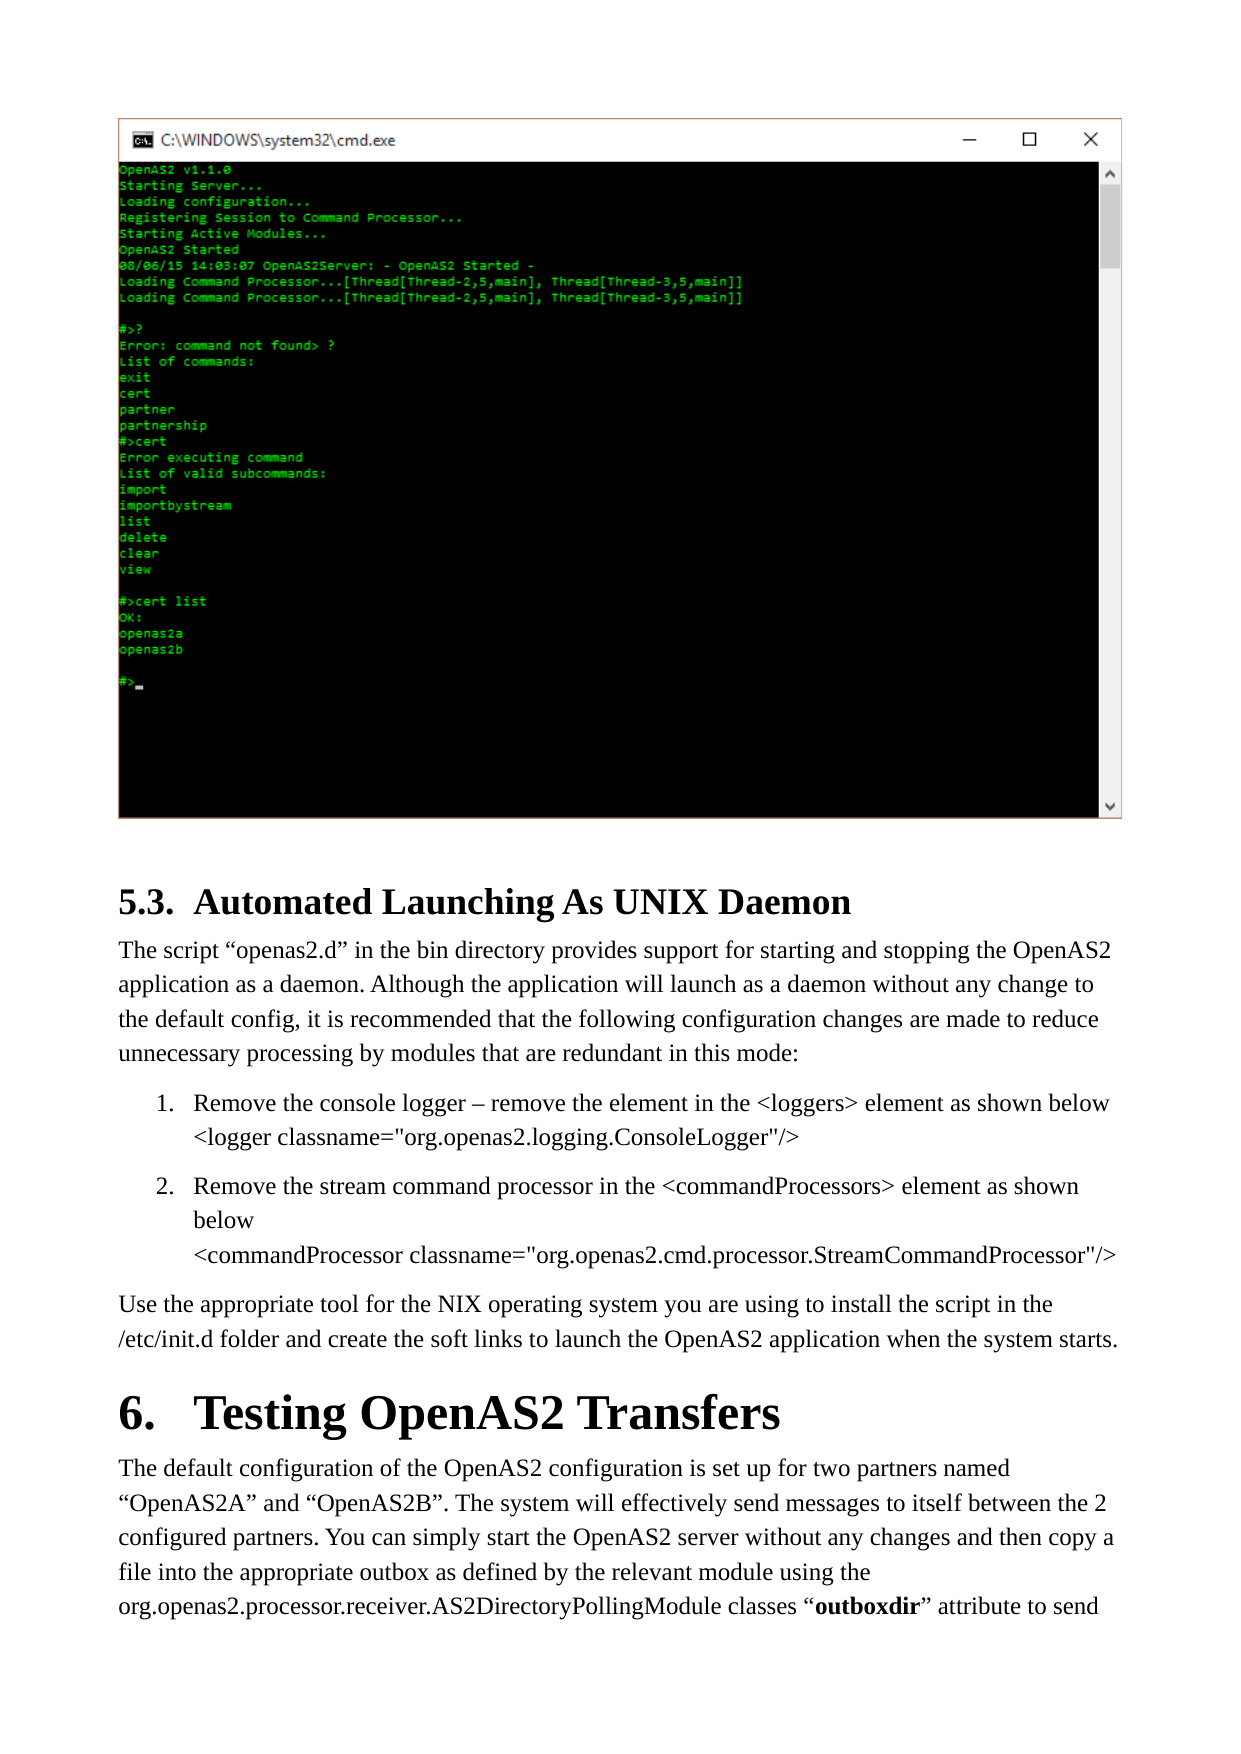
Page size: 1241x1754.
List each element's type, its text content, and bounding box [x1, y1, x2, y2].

picture [118, 118, 1123, 819]
subtitle Automated Launching As UNIX Daemon [118, 879, 1122, 923]
text The default configuration of the OpenAS2 configuration is set up for two partners named “OpenAS2A” and “OpenAS2B”. The system will effectively send messages to itself between the 2 configured partners. You can simply start the OpenAS2 server without any changes and then copy a file into the appropriate outbox as defined by the relevant module using the org.openas2.processor.receiver.AS2DirectoryPollingModule classes “outboxdir” attribute to send [118, 1453, 1122, 1620]
list Remove the stream command processor in the <commandProcessors> element as shown below <commandProcessor classname="org.openas2.cmd.processor.StreamCommandProcessor"/> [156, 1171, 1122, 1269]
subtitle Testing OpenAS2 Transfers [118, 1383, 1122, 1441]
text The script “openas2.d” in the bin directory provides support for starting and stopping the OpenAS2 application as a daemon. Although the application will launch as a daemon without any change to the default config, it is recommended that the following configuration changes are made to reduce unnecessary processing by modules that are redundant in this mode: [118, 935, 1122, 1067]
list Remove the console logger – remove the element in the <loggers> element as shown below <logger classname="org.openas2.logging.ConsoleLogger"/> [156, 1088, 1122, 1151]
text Use the appropriate tool for the NIX operating system you are using to install the script in the /etc/init.d folder and create the soft links to launch the OpenAS2 application when the system starts. [118, 1289, 1122, 1352]
